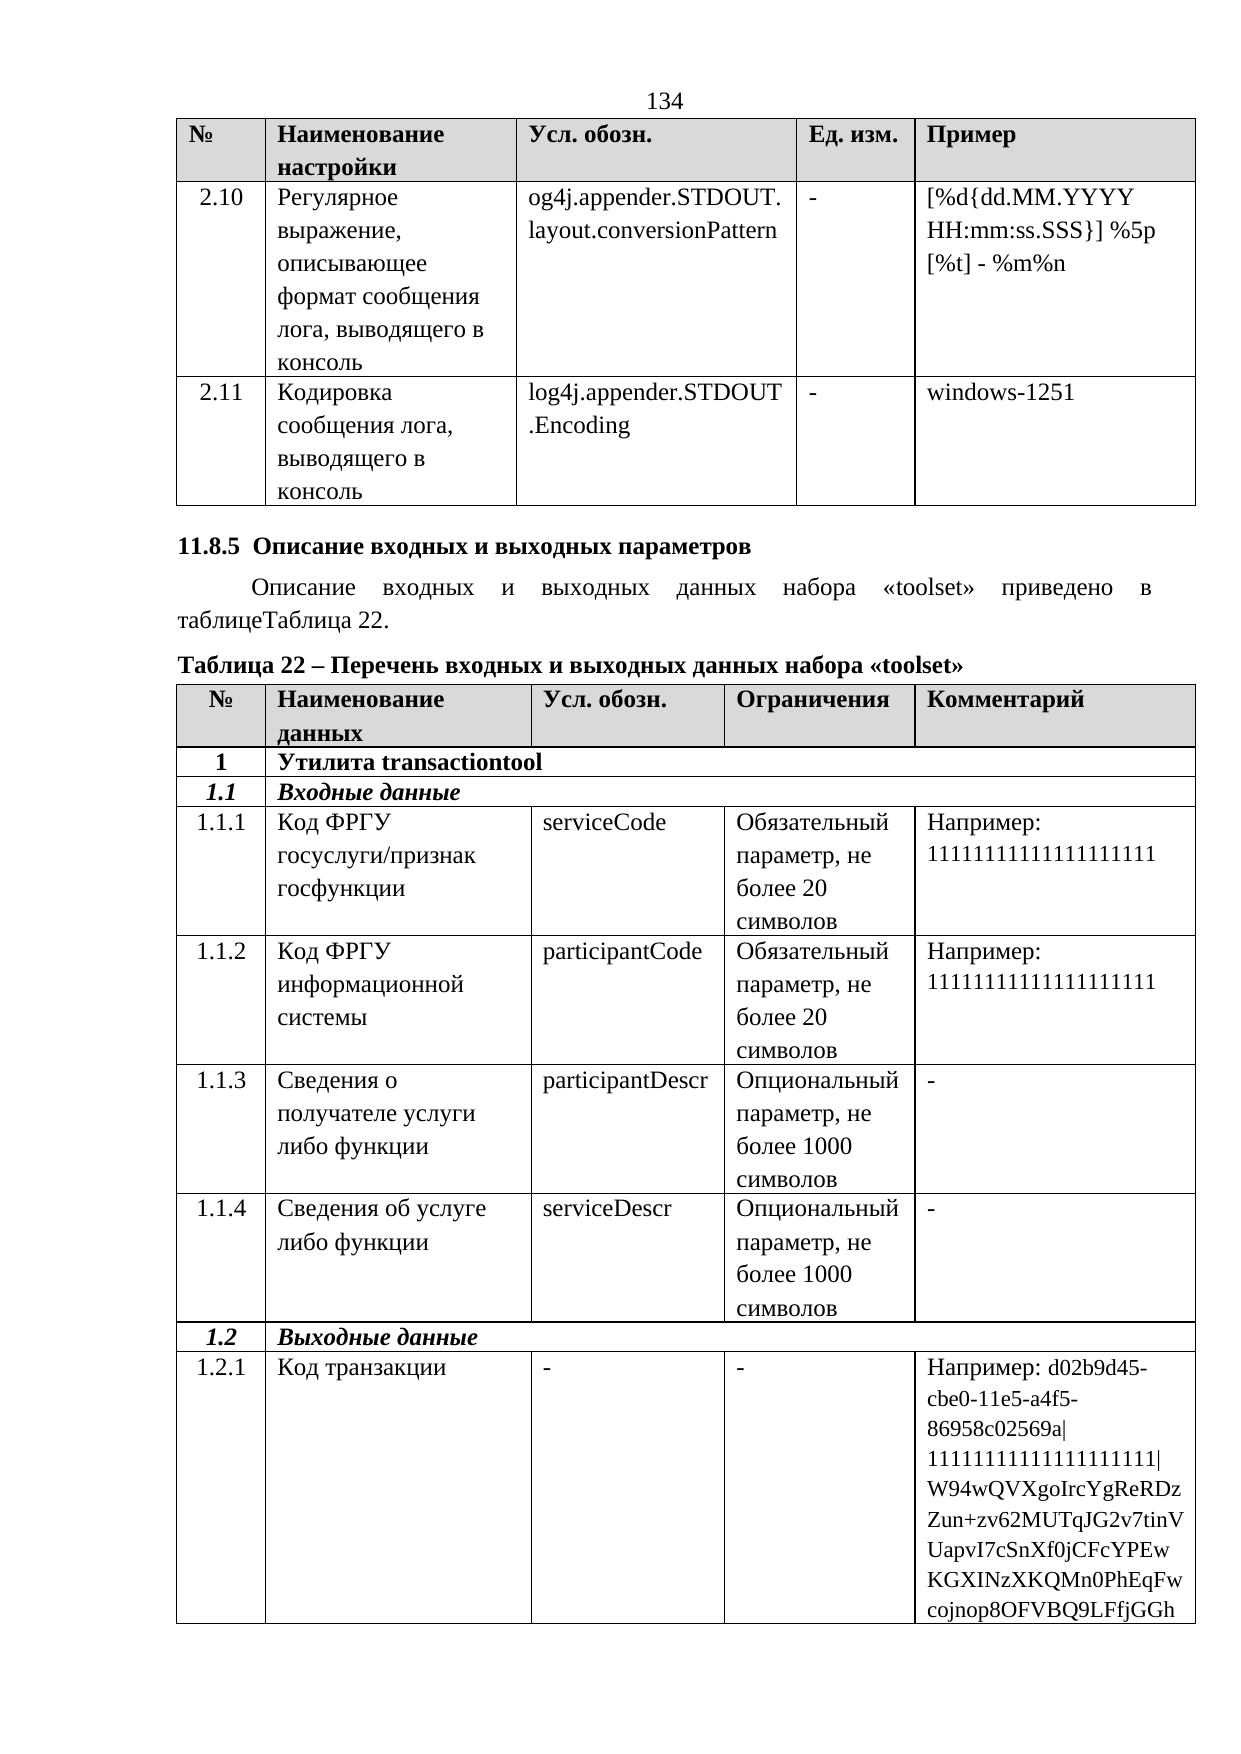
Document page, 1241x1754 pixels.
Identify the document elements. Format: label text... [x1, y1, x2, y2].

table_cell Входные данные [266, 777, 1195, 806]
table_cell 1.2 [177, 1323, 265, 1351]
table_cell 2.10 [177, 182, 265, 376]
table_header № [177, 119, 265, 181]
table_cell 1.1 [177, 777, 265, 806]
text Таблица 22 – Перечень входных и выходных данных набора «toolset» [177, 651, 1152, 679]
table_cell serviceCode [532, 807, 724, 935]
table_cell Кодировка сообщения лога, выводящего в консоль [266, 377, 516, 505]
table_cell participantDescr [532, 1065, 724, 1192]
table_header Усл. обозн. [517, 119, 796, 181]
table_header Усл. обозн. [532, 685, 724, 746]
table_cell Обязательный параметр, не более 20 символов [725, 807, 914, 935]
table_cell log4j.appender.STDOUT.Encoding [517, 377, 796, 505]
table_cell Код ФРГУ информационной системы [266, 936, 531, 1064]
table_cell Обязательный параметр, не более 20 символов [725, 936, 914, 1064]
table_cell - [916, 1194, 1195, 1321]
table_cell 1 [177, 748, 265, 776]
table_cell Код ФРГУ госуслуги/признак госфункции [266, 807, 531, 935]
table_cell Опциональный параметр, не более 1000 символов [725, 1194, 914, 1321]
table_cell 2.11 [177, 377, 265, 505]
table_cell Например: 11111111111111111111 [916, 807, 1195, 935]
table_cell Сведения о получателе услуги либо функции [266, 1065, 531, 1192]
table_header Комментарий [916, 685, 1195, 746]
table_header Пример [916, 119, 1195, 181]
table_header Наименование данных [266, 685, 531, 746]
table_cell windows-1251 [916, 377, 1195, 505]
text Описание входных и выходных данных набора «toolset» приведено в таблицеТаблица 22. [177, 572, 1152, 634]
table_cell 1.1.4 [177, 1194, 265, 1321]
table_header Наименование настройки [266, 119, 516, 181]
table_cell Регулярное выражение, описывающее формат сообщения лога, выводящего в консоль [266, 182, 516, 376]
table_cell 1.1.1 [177, 807, 265, 935]
table_cell - [725, 1352, 914, 1623]
table_cell - [797, 182, 914, 376]
table_cell - [797, 377, 914, 505]
table_cell Сведения об услуге либо функции [266, 1194, 531, 1321]
table_cell [%d{dd.MM.YYYY HH:mm:ss.SSS}] %5p [%t] - %m%n [916, 182, 1195, 376]
table_cell Код транзакции [266, 1352, 531, 1623]
table_header № [177, 685, 265, 746]
table_cell Например: 11111111111111111111 [916, 936, 1195, 1064]
table_cell Утилита transactiontool [266, 748, 1195, 776]
table_cell 1.1.3 [177, 1065, 265, 1192]
table_cell - [916, 1065, 1195, 1192]
table_cell 1.1.2 [177, 936, 265, 1064]
table_header Ограничения [725, 685, 914, 746]
table_cell - [532, 1352, 724, 1623]
table_cell 1.2.1 [177, 1352, 265, 1623]
table_cell og4j.appender.STDOUT.layout.conversionPattern [517, 182, 796, 376]
table_cell serviceDescr [532, 1194, 724, 1321]
table_cell Например: d02b9d45-cbe0-11e5-a4f5-86958c02569a|11111111111111111111|W94wQVXgoIrcYgReRDzZun+zv62MUTqJG2v7tinVUapvI7cSnXf0jCFcYPEwKGXINzXKQMn0PhEqFwcojnop8OFVBQ9LFfjGGh [916, 1352, 1195, 1623]
table_cell Опциональный параметр, не более 1000 символов [725, 1065, 914, 1192]
table_cell Выходные данные [266, 1323, 1195, 1351]
subtitle Описание входных и выходных параметров [177, 531, 1152, 559]
table_cell participantCode [532, 936, 724, 1064]
table_header Ед. изм. [797, 119, 914, 181]
